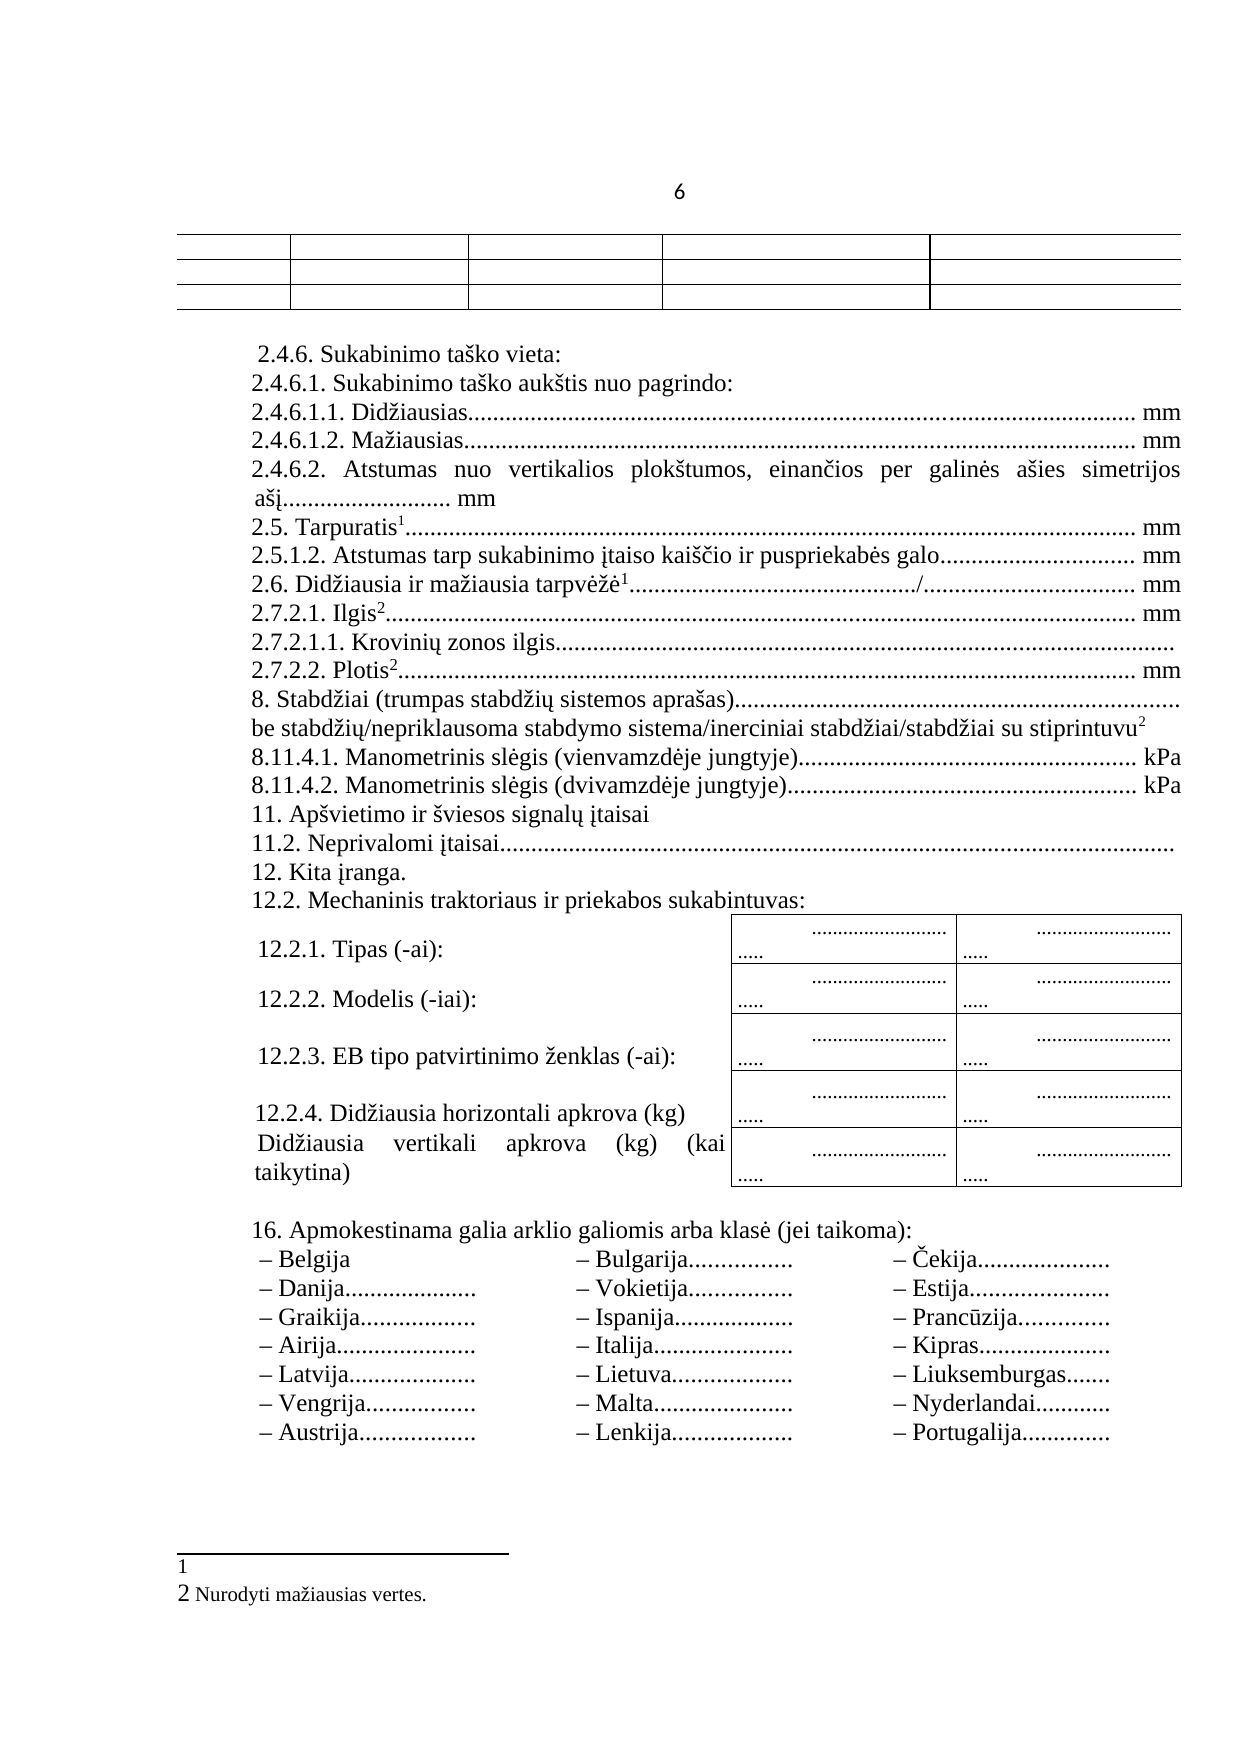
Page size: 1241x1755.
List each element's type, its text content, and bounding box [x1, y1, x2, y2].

text 2.4.6.1.1. Didžiausias .............................. mm [177, 397, 1181, 425]
text 2.5. Tarpuratis .......................................... mm [177, 512, 1181, 540]
table_cell [663, 285, 929, 309]
table_cell ............................... [957, 1128, 1181, 1186]
text Nurodyti mažiausias vertes. [177, 1578, 1181, 1606]
table_header – Belgija [181, 1244, 498, 1273]
table_cell [469, 285, 662, 309]
table_cell ............................... [732, 1128, 956, 1186]
table_cell [931, 260, 1181, 284]
table_cell – Vokietija [498, 1273, 815, 1302]
text 16. Apmokestinama galia arklio galiomis arba klasė (jei taikoma): [177, 1215, 1181, 1244]
table_cell [291, 285, 468, 309]
table_cell [931, 285, 1181, 309]
table_cell 12.2.2. Modelis (-iai): [177, 963, 731, 1012]
table_cell – Estija [815, 1273, 1132, 1302]
table_cell – Lenkija [498, 1417, 815, 1445]
text 2.4.6.2. Atstumas nuo vertikalios plokštumos, einančios per galinės ašies simetrijos ašį........................... mm [251, 454, 1181, 512]
table_cell – Graikija [181, 1302, 498, 1330]
table_cell [469, 260, 662, 284]
table_cell – Lietuva [498, 1359, 815, 1388]
text 8. Stabdžiai (trumpas stabdžių sistemos aprašas) [177, 684, 1181, 713]
table_cell – Airija [181, 1330, 498, 1359]
table_cell ............................... [732, 964, 956, 1012]
table_cell ............................... [957, 964, 1181, 1012]
table_header – Bulgarija [498, 1244, 815, 1273]
table_cell [291, 235, 468, 259]
table_header ............................... [957, 915, 1181, 963]
table_cell – Nyderlandai [815, 1388, 1132, 1417]
table_cell ............................... [957, 1014, 1181, 1070]
table_cell Didžiausia vertikali apkrova (kg) (kai taikytina) [177, 1127, 731, 1186]
text 2.7.2.2. Plotis2 .......................................... mm [177, 655, 1181, 684]
table_cell – Ispanija [498, 1302, 815, 1330]
text 2.7.2.1.1. Krovinių zonos ilgis ........................ [177, 627, 1181, 655]
table_cell [177, 260, 290, 284]
table_cell ............................... [957, 1071, 1181, 1127]
text 12.2. Mechaninis traktoriaus ir priekabos sukabintuvas: [177, 885, 1181, 914]
table_cell ............................... [732, 1014, 956, 1070]
text 2.6. Didžiausia ir mažiausia tarpvėžė1............................................../ mm [177, 569, 1181, 598]
table_cell – Malta [498, 1388, 815, 1417]
table_cell – Austrija [181, 1417, 498, 1445]
text 2.7.2.1. Ilgis2 ............................................ mm [177, 598, 1181, 627]
table_cell – Latvija [181, 1359, 498, 1388]
text be stabdžių/nepriklausoma stabdymo sistema/inerciniai stabdžiai/stabdžiai su stiprintuvu [177, 713, 1181, 742]
text 8.11.4.2. Manometrinis slėgis (dvivamzdėje jungtyje) kPa [177, 770, 1181, 799]
table_cell – Danija [181, 1273, 498, 1302]
table_cell [177, 285, 290, 309]
table_header 12.2.1. Tipas (-ai): [177, 914, 731, 963]
text 11.2. Neprivalomi įtaisai .......................... [177, 828, 1181, 857]
text 2.4.6.1.2. Mažiausias ............................... mm [177, 425, 1181, 454]
table_cell [469, 235, 662, 259]
table_cell [177, 235, 290, 259]
table_cell [931, 235, 1181, 259]
table_cell [291, 260, 468, 284]
table_cell – Portugalija [815, 1417, 1132, 1445]
table_header ............................... [732, 915, 956, 963]
text 12. Kita įranga. [177, 857, 1181, 885]
table_cell – Vengrija [181, 1388, 498, 1417]
table_cell – Prancūzija [815, 1302, 1132, 1330]
text 8.11.4.1. Manometrinis slėgis (vienvamzdėje jungtyje) kPa [177, 742, 1181, 770]
table_cell 12.2.3. EB tipo patvirtinimo ženklas (-ai): [177, 1013, 731, 1070]
table_cell 12.2.4. Didžiausia horizontali apkrova (kg) [177, 1070, 731, 1127]
table_cell – Italija [498, 1330, 815, 1359]
table_cell ............................... [732, 1071, 956, 1127]
table_cell – Liuksemburgas [815, 1359, 1132, 1388]
table_cell [663, 260, 929, 284]
text 2.5.1.2. Atstumas tarp sukabinimo įtaiso kaiščio ir puspriekabės galo mm [177, 540, 1181, 569]
table_header – Čekija [815, 1244, 1132, 1273]
text 2.4.6.1. Sukabinimo taško aukštis nuo pagrindo: [177, 368, 1181, 397]
text 2.4.6. Sukabinimo taško vieta: [177, 339, 1181, 368]
table_cell – Kipras [815, 1330, 1132, 1359]
table_cell [663, 235, 929, 259]
text 11. Apšvietimo ir šviesos signalų įtaisai [177, 799, 1181, 828]
